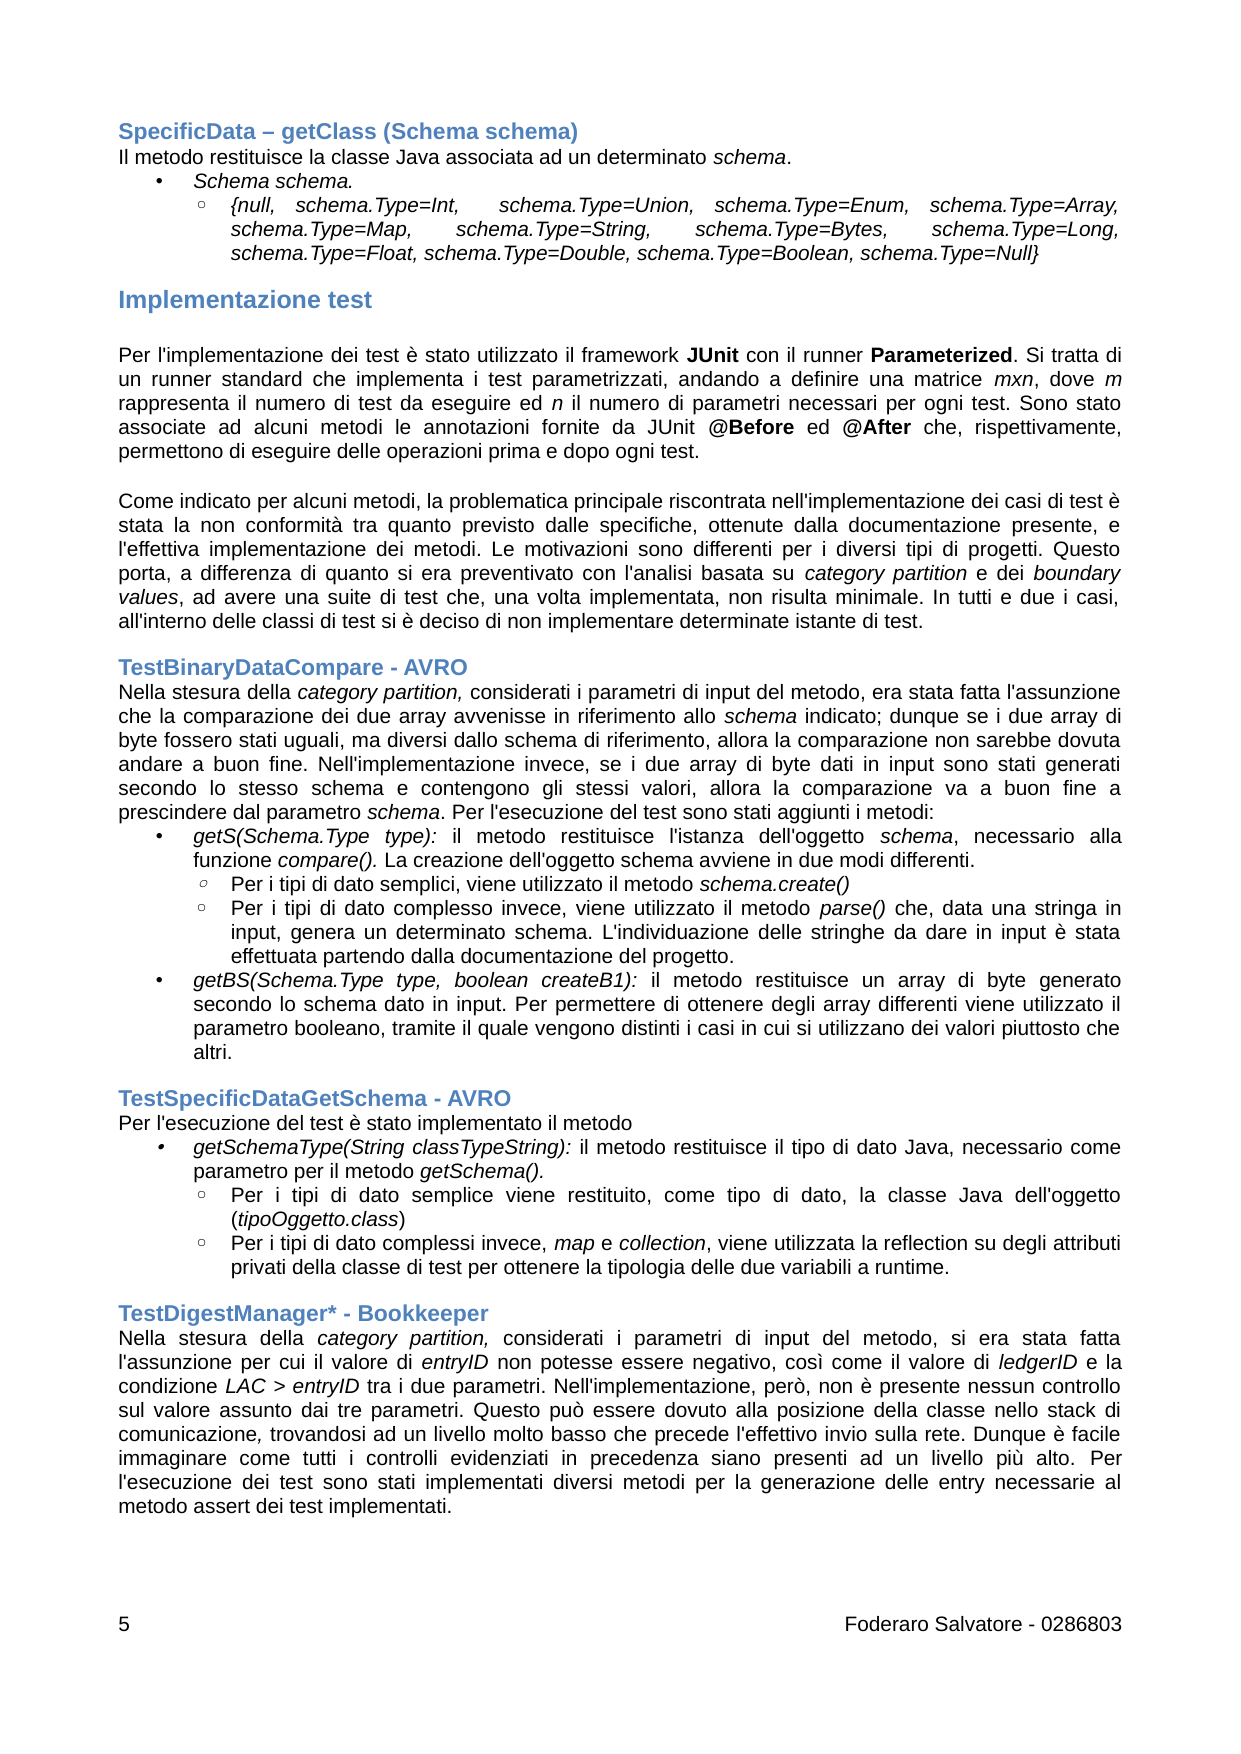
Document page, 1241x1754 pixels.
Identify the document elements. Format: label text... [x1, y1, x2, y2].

subtitle Implementazione test [118, 285, 1122, 314]
list Per i tipi di dato semplice viene restituito, come tipo di dato, la classe Java dell'oggetto (tipoOggetto.class) [193, 1183, 1122, 1231]
list getSchemaType(String classTypeString): il metodo restituisce il tipo di dato Java, necessario come parametro per il metodo getSchema(). [156, 1135, 1122, 1183]
list Per i tipi di dato complesso invece, viene utilizzato il metodo parse() che, data una stringa in input, genera un determinato schema. L'individuazione delle stringhe da dare in input è stata effettuata partendo dalla documentazione del progetto. [193, 896, 1122, 968]
text Nella stesura della category partition, considerati i parametri di input del metodo, era stata fatta l'assunzione che la comparazione dei due array avvenisse in riferimento allo schema indicato; dunque se i due array di byte fossero stati uguali, ma diversi dallo schema di riferimento, allora la comparazione non sarebbe dovuta andare a buon fine. Nell'implementazione invece, se i due array di byte dati in input sono stati generati secondo lo stesso schema e contengono gli stessi valori, allora la comparazione va a buon fine a prescindere dal parametro schema. Per l'esecuzione del test sono stati aggiunti i metodi: [118, 680, 1122, 824]
subtitle TestDigestManager* - Bookkeeper [118, 1300, 1122, 1326]
text Nella stesura della category partition, considerati i parametri di input del metodo, si era stata fatta l'assunzione per cui il valore di entryID non potesse essere negativo, così come il valore di ledgerID e la condizione LAC > entryID tra i due parametri. Nell'implementazione, però, non è presente nessun controllo sul valore assunto dai tre parametri. Questo può essere dovuto alla posizione della classe nello stack di comunicazione, trovandosi ad un livello molto basso che precede l'effettivo invio sulla rete. Dunque è facile immaginare come tutti i controlli evidenziati in precedenza siano presenti ad un livello più alto. Per l'esecuzione dei test sono stati implementati diversi metodi per la generazione delle entry necessarie al metodo assert dei test implementati. [118, 1326, 1122, 1518]
list {null, schema.Type=Int, schema.Type=Union, schema.Type=Enum, schema.Type=Array, schema.Type=Map, schema.Type=String, schema.Type=Bytes, schema.Type=Long, schema.Type=Float, schema.Type=Double, schema.Type=Boolean, schema.Type=Null} [193, 192, 1122, 264]
text Per l'implementazione dei test è stato utilizzato il framework JUnit con il runner Parameterized. Si tratta di un runner standard che implementa i test parametrizzati, andando a definire una matrice mxn, dove m rappresenta il numero di test da eseguire ed n il numero di parametri necessari per ogni test. Sono stato associate ad alcuni metodi le annotazioni fornite da JUnit @Before ed @After che, rispettivamente, permettono di eseguire delle operazioni prima e dopo ogni test. [118, 343, 1122, 463]
text Il metodo restituisce la classe Java associata ad un determinato schema. [118, 144, 1122, 168]
list Per i tipi di dato complessi invece, map e collection, viene utilizzata la reflection su degli attributi privati della classe di test per ottenere la tipologia delle due variabili a runtime. [193, 1231, 1122, 1279]
subtitle TestSpecificDataGetSchema - AVRO [118, 1084, 1122, 1111]
text Per l'esecuzione del test è stato implementato il metodo [118, 1111, 1122, 1135]
list getBS(Schema.Type type, boolean createB1): il metodo restituisce un array di byte generato secondo lo schema dato in input. Per permettere di ottenere degli array differenti viene utilizzato il parametro booleano, tramite il quale vengono distinti i casi in cui si utilizzano dei valori piuttosto che altri. [156, 968, 1122, 1064]
text Come indicato per alcuni metodi, la problematica principale riscontrata nell'implementazione dei casi di test è stata la non conformità tra quanto previsto dalle specifiche, ottenute dalla documentazione presente, e l'effettiva implementazione dei metodi. Le motivazioni sono differenti per i diversi tipi di progetti. Questo porta, a differenza di quanto si era preventivato con l'analisi basata su category partition e dei boundary values, ad avere una suite di test che, una volta implementata, non risulta minimale. In tutti e due i casi, all'interno delle classi di test si è deciso di non implementare determinate istante di test. [118, 489, 1122, 633]
list getS(Schema.Type type): il metodo restituisce l'istanza dell'oggetto schema, necessario alla funzione compare(). La creazione dell'oggetto schema avviene in due modi differenti. [156, 824, 1122, 872]
subtitle SpecificData – getClass (Schema schema) [118, 118, 1122, 144]
list Schema schema. [156, 168, 1122, 192]
list Per i tipi di dato semplici, viene utilizzato il metodo schema.create() [193, 872, 1122, 896]
subtitle TestBinaryDataCompare - AVRO [118, 653, 1122, 680]
